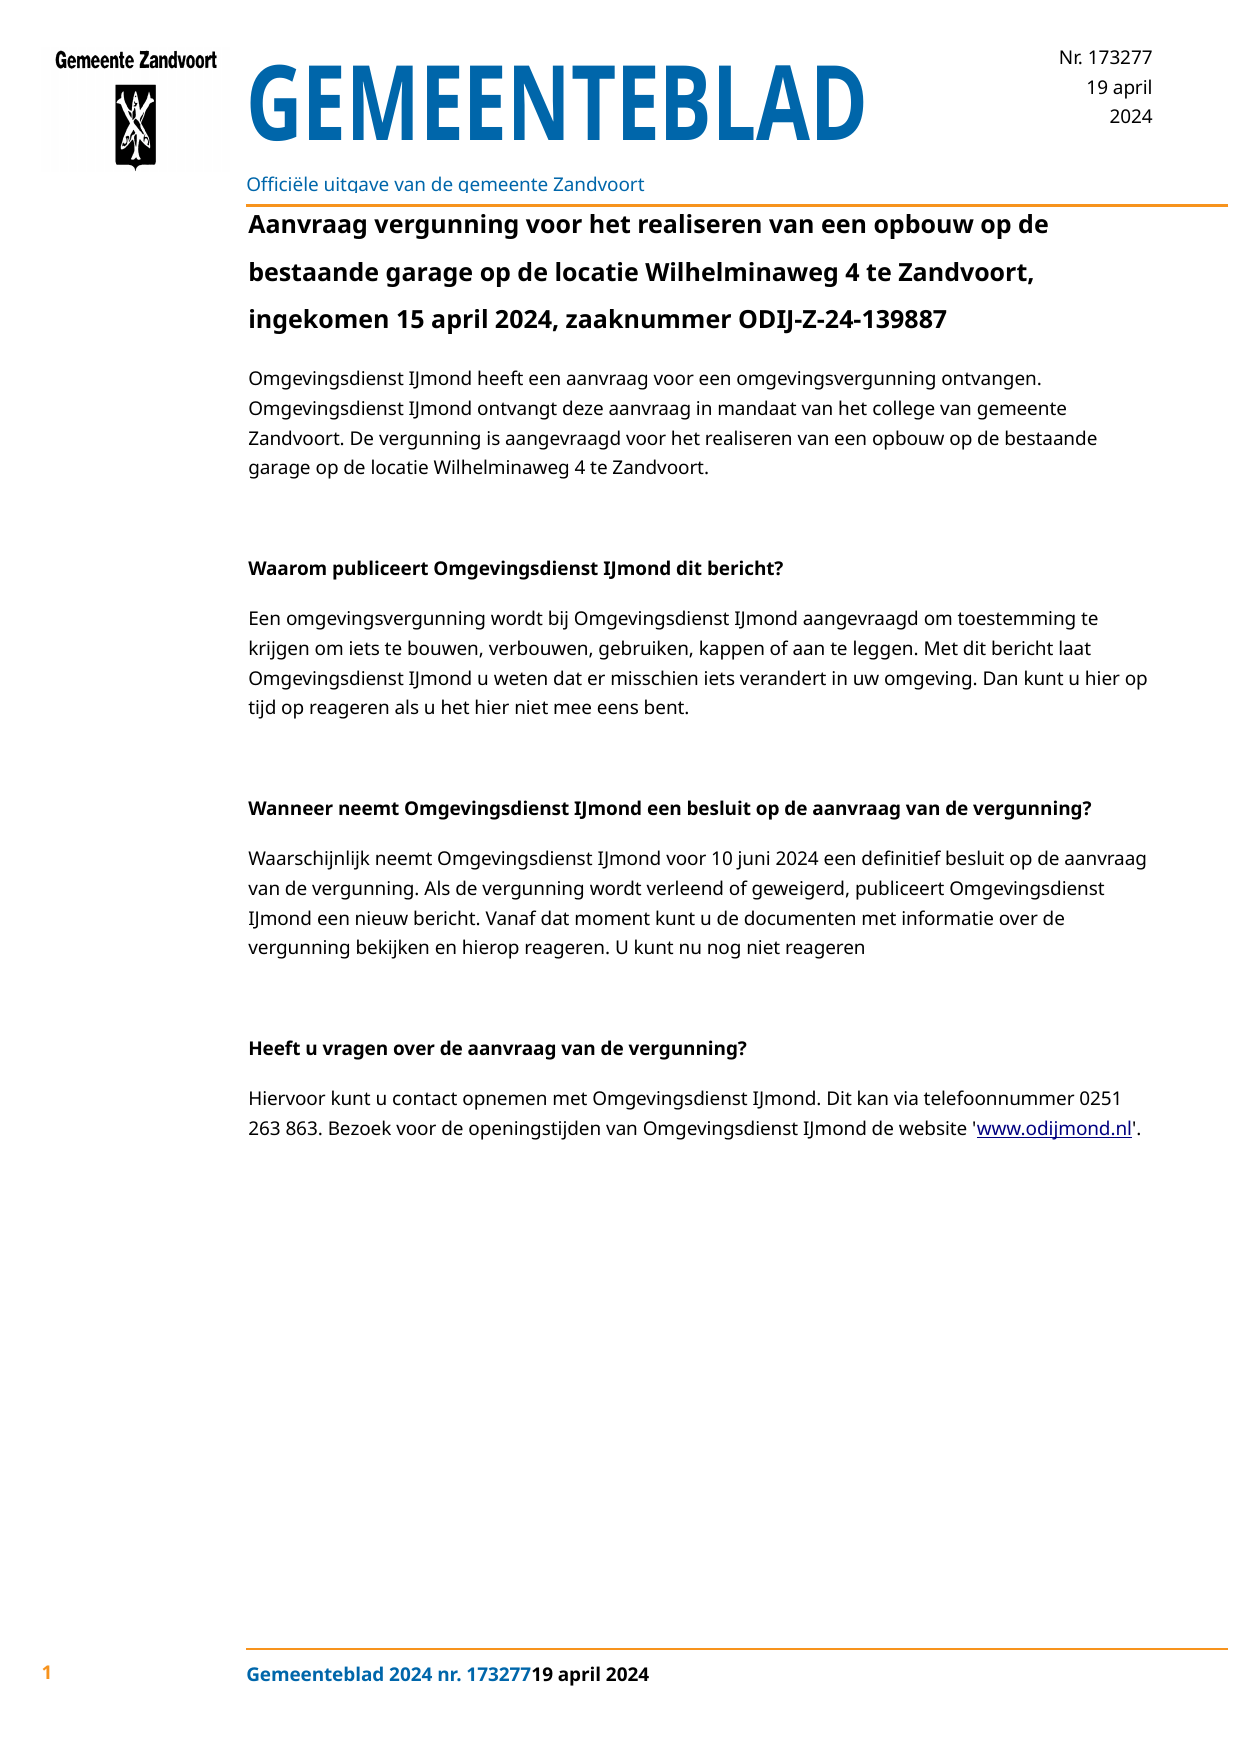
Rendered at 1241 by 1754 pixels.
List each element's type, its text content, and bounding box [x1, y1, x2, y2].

text Aanvraag vergunning voor het realiseren van een opbouw op de bestaande garage op de locatie Wilhelminaweg 4 te Zandvoort, ingekomen 15 april 2024, zaaknummer ODIJ-Z-24-139887 [248, 207, 1152, 336]
text Heeft u vragen over de aanvraag van de vergunning? [248, 1035, 1152, 1061]
text Wanneer neemt Omgevingsdienst IJmond een besluit op de aanvraag van de vergunning? [248, 795, 1152, 821]
text Een omgevingsvergunning wordt bij Omgevingsdienst IJmond aangevraagd om toestemming te krijgen om iets te bouwen, verbouwen, gebruiken, kappen of aan te leggen. Met dit bericht laat Omgevingsdienst IJmond u weten dat er misschien iets verandert in uw omgeving. Dan kunt u hier op tijd op reageren als u het hier niet mee eens bent. [248, 606, 1152, 720]
text Omgevingsdienst IJmond heeft een aanvraag voor een omgevingsvergunning ontvangen. Omgevingsdienst IJmond ontvangt deze aanvraag in mandaat van het college van gemeente Zandvoort. De vergunning is aangevraagd voor het realiseren van een opbouw op de bestaande garage op de locatie Wilhelminaweg 4 te Zandvoort. [248, 366, 1152, 480]
picture [41, 47, 231, 172]
text Hiervoor kunt u contact opnemen met Omgevingsdienst IJmond. Dit kan via telefoonnummer 0251 263 863. Bezoek voor de openingstijden van Omgevingsdienst IJmond de website 'www.odijmond.nl'. [248, 1086, 1152, 1141]
text Waarschijnlijk neemt Omgevingsdienst IJmond voor 10 juni 2024 een definitief besluit op de aanvraag van de vergunning. Als de vergunning wordt verleend of geweigerd, publiceert Omgevingsdienst IJmond een nieuw bericht. Vanaf dat moment kunt u de documenten met informatie over de vergunning bekijken en hierop reageren. U kunt nu nog niet reageren [248, 846, 1152, 960]
text Waarom publiceert Omgevingsdienst IJmond dit bericht? [248, 555, 1152, 581]
